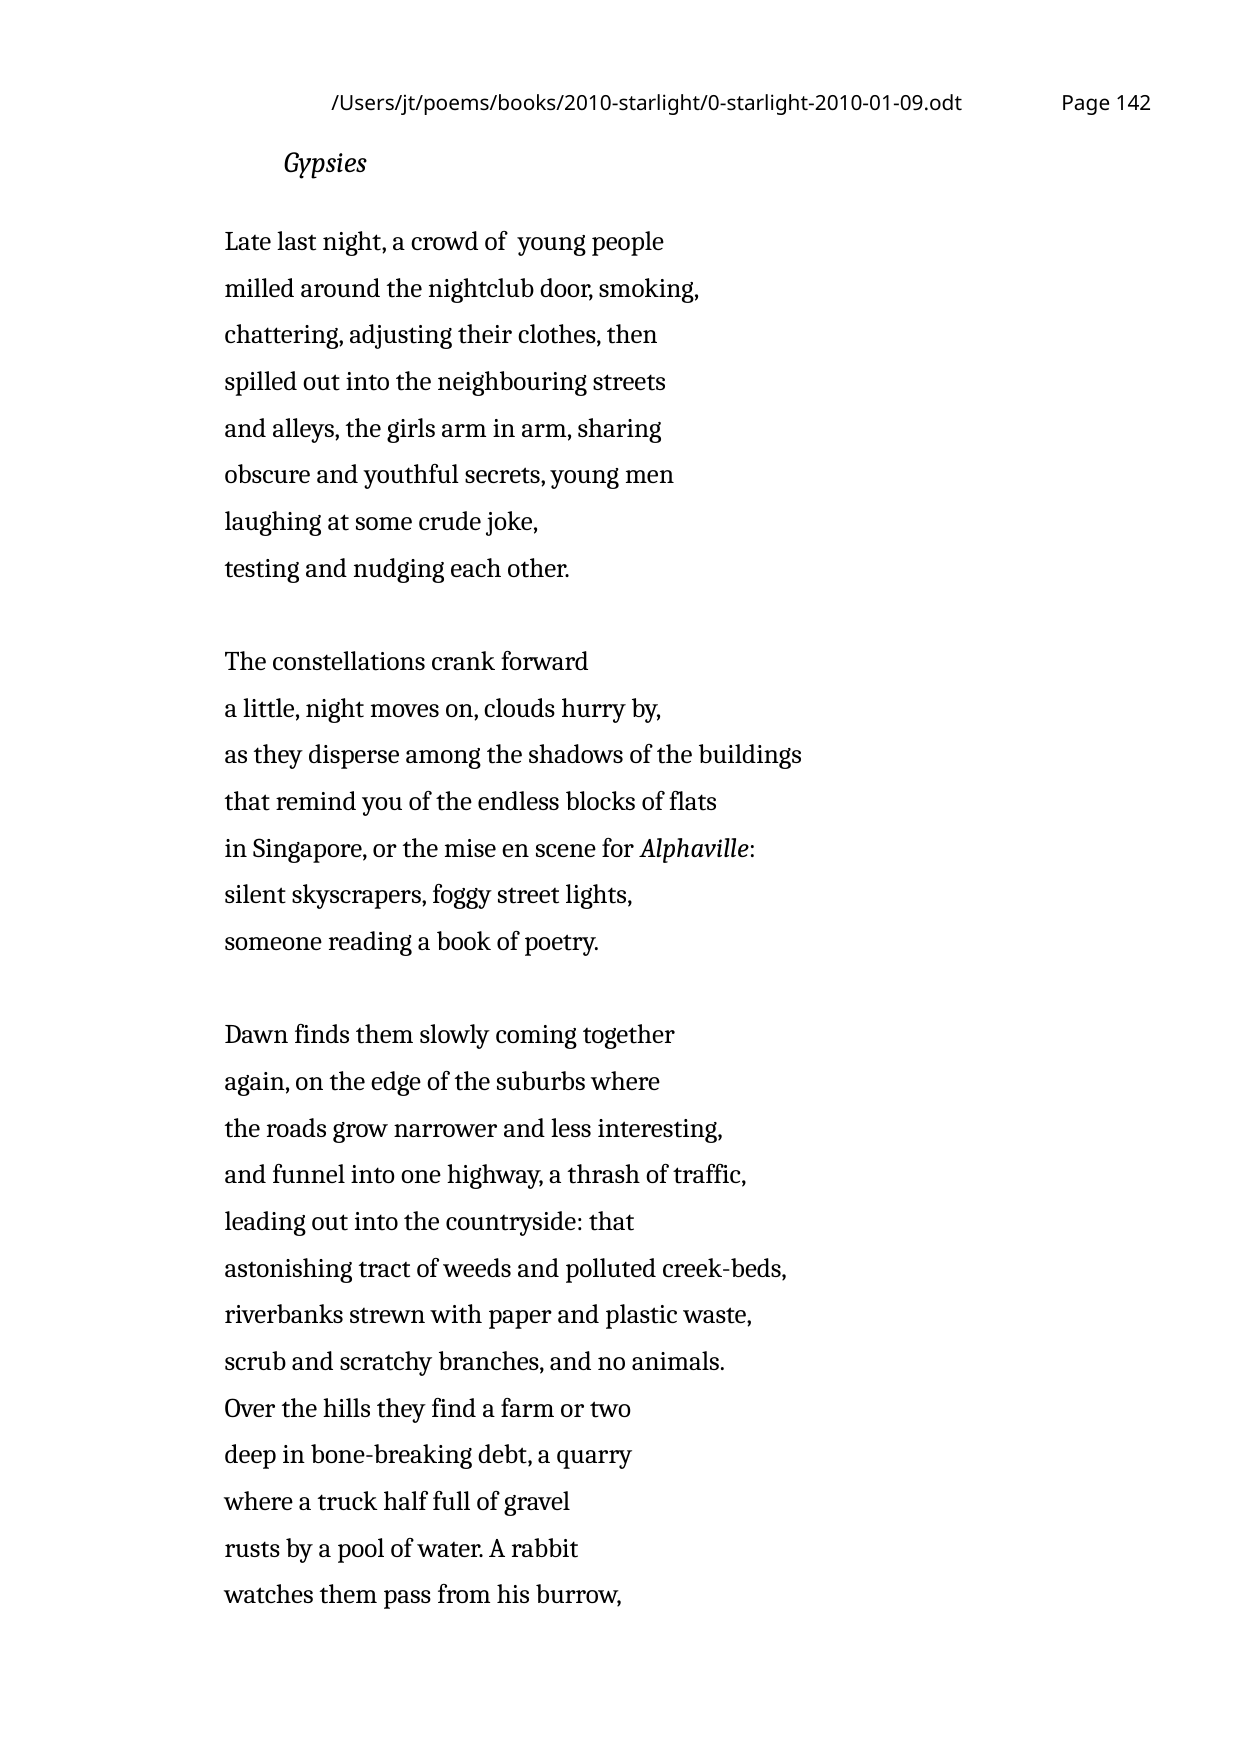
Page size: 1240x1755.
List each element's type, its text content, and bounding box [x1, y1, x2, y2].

text and funnel into one highway, a thrash of traffic, [224, 1159, 1151, 1191]
text the roads grow narrower and less interesting, [224, 1113, 1151, 1144]
text and alleys, the girls arm in arm, sharing [224, 413, 1151, 444]
text someone reading a book of poetry. [224, 926, 1151, 957]
text spilled out into the neighbouring streets [224, 366, 1151, 397]
text scrub and scratchy branches, and no animals. [224, 1346, 1151, 1377]
text chattering, adjusting their clothes, then [224, 319, 1151, 351]
text laughing at some crude joke, [224, 506, 1151, 537]
text again, on the edge of the suburbs where [224, 1066, 1151, 1097]
text rusts by a pool of water. A rabbit [224, 1533, 1151, 1564]
text that remind you of the endless blocks of flats [224, 786, 1151, 817]
text deep in bone-breaking debt, a quarry [224, 1439, 1151, 1471]
text milled around the nightclub door, smoking, [224, 273, 1151, 304]
text riverbanks strewn with paper and plastic waste, [224, 1299, 1151, 1331]
text The constellations crank forward [224, 646, 1151, 677]
text a little, night moves on, clouds hurry by, [224, 693, 1151, 724]
text Late last night, a crowd of young people [224, 226, 1151, 257]
text Over the hills they find a farm or two [224, 1393, 1151, 1424]
text Dawn finds them slowly coming together [224, 1019, 1151, 1051]
text astonishing tract of weeds and polluted creek-beds, [224, 1253, 1151, 1284]
text testing and nudging each other. [224, 553, 1151, 584]
text in Singapore, or the mise en scene for Alphaville: [224, 833, 1151, 864]
text watches them pass from his burrow, [224, 1579, 1151, 1611]
text leading out into the countryside: that [224, 1206, 1151, 1237]
text where a truck half full of gravel [224, 1486, 1151, 1517]
text silent skyscrapers, foggy street lights, [224, 879, 1151, 911]
text obscure and youthful secrets, young men [224, 459, 1151, 491]
text as they disperse among the shadows of the buildings [224, 739, 1151, 771]
title Gypsies [283, 146, 1062, 180]
